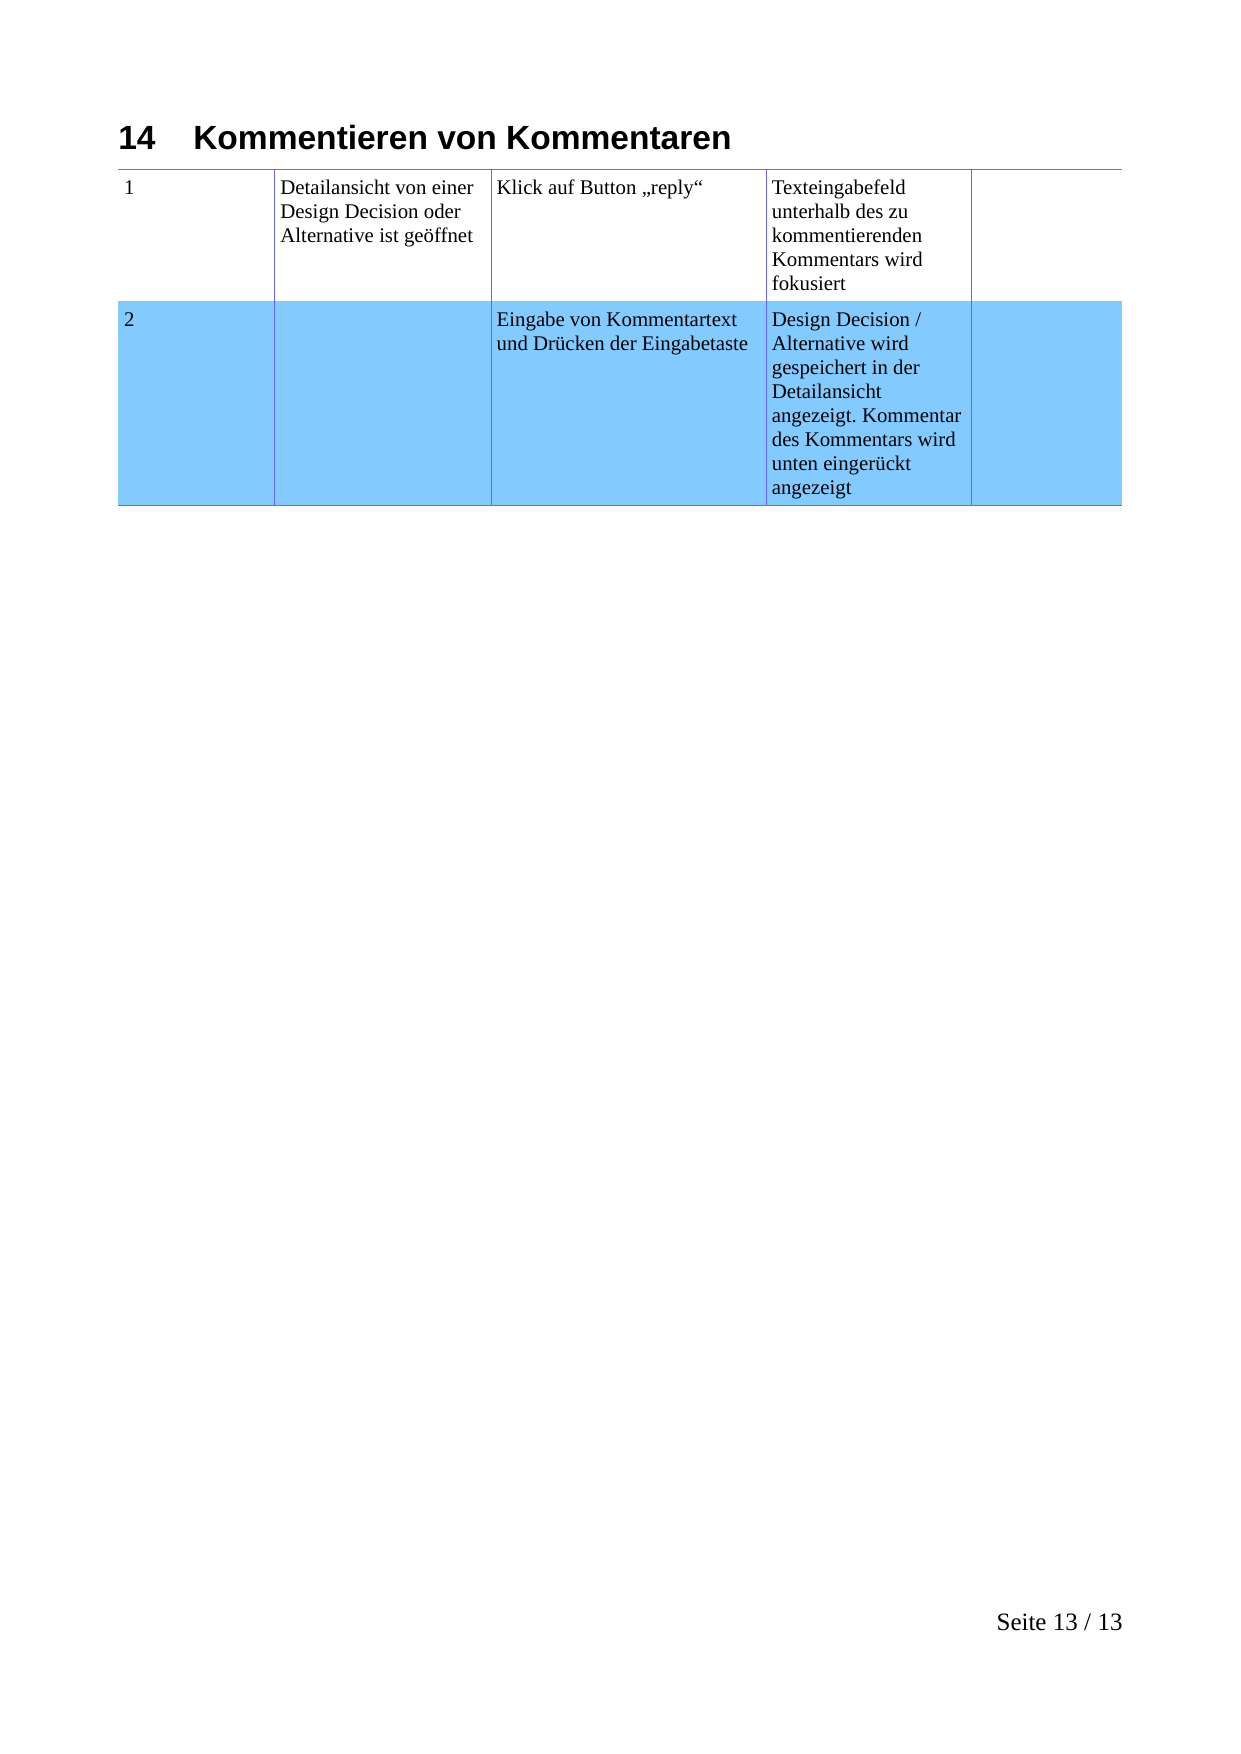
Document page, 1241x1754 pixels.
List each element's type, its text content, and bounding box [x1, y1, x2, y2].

table_header Klick auf Button „reply“ [492, 170, 766, 301]
table_header [972, 170, 1122, 301]
table_cell 2 [118, 301, 274, 505]
table_cell [972, 301, 1122, 505]
table_header Texteingabefeld unterhalb des zu kommentierenden Kommentars wird fokusiert [767, 170, 971, 301]
subtitle Kommentieren von Kommentaren [118, 118, 1122, 157]
table_cell [275, 301, 491, 505]
table_cell Design Decision / Alternative wird gespeichert in der Detailansicht angezeigt. Kommentar des Kommentars wird unten eingerückt angezeigt [767, 301, 971, 505]
table_cell Eingabe von Kommentartext und Drücken der Eingabetaste [492, 301, 766, 505]
table_header Detailansicht von einer Design Decision oder Alternative ist geöffnet [275, 170, 491, 301]
table_header 1 [118, 170, 274, 301]
